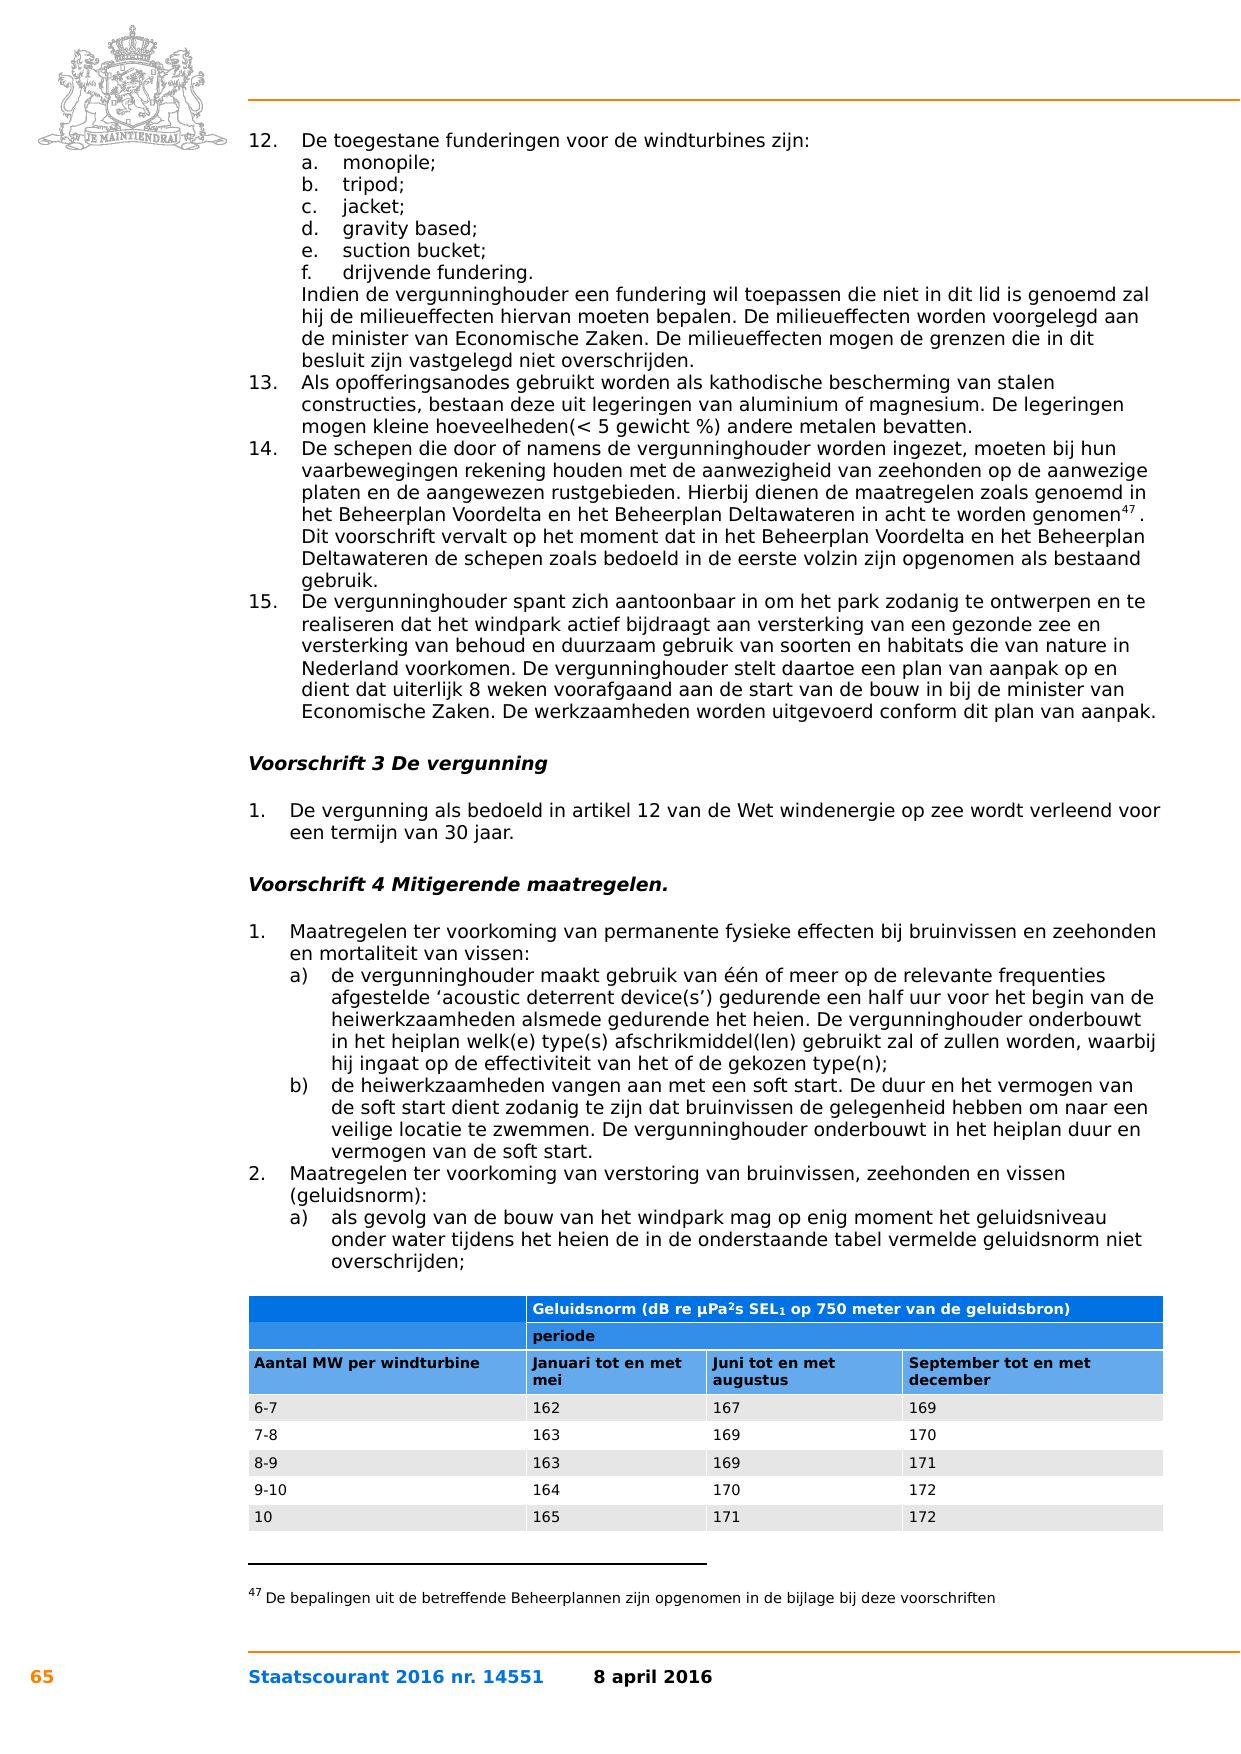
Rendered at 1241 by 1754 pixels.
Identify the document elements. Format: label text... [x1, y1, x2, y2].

text c. jacket; [301, 196, 1163, 218]
text 1. De vergunning als bedoeld in artikel 12 van de Wet windenergie op zee wordt verleend voor een termijn van 30 jaar. [248, 800, 1163, 844]
table_cell 170 [903, 1423, 1163, 1449]
table_cell 162 [527, 1395, 706, 1421]
text De bepalingen uit de betreffende Beheerplannen zijn opgenomen in de bijlage bij deze voorschriften [248, 1586, 1163, 1608]
table_cell 169 [707, 1450, 902, 1476]
text d. gravity based; [301, 218, 1163, 240]
subtitle Voorschrift 3 De vergunning [248, 753, 1163, 775]
text 1. Maatregelen ter voorkoming van permanente fysieke effecten bij bruinvissen en zeehonden en mortaliteit van vissen: [248, 921, 1163, 965]
text 12. De toegestane funderingen voor de windturbines zijn: [248, 130, 1163, 152]
text Indien de vergunninghouder een fundering wil toepassen die niet in dit lid is genoemd zal hij de milieueffecten hiervan moeten bepalen. De milieueffecten worden voorgelegd aan de minister van Economische Zaken. De milieueffecten mogen de grenzen die in dit besluit zijn vastgelegd niet overschrijden. [301, 284, 1163, 372]
text 13. Als opofferingsanodes gebruikt worden als kathodische bescherming van stalen constructies, bestaan deze uit legeringen van aluminium of magnesium. De legeringen mogen kleine hoeveelheden(< 5 gewicht %) andere metalen bevatten. [248, 372, 1163, 438]
table_cell 10 [249, 1505, 526, 1531]
table_cell 170 [707, 1477, 902, 1503]
text e. suction bucket; [301, 240, 1163, 262]
table_cell Aantal MW per windturbine [249, 1351, 526, 1394]
table_cell periode [527, 1323, 1163, 1349]
table_header [249, 1296, 526, 1322]
table_cell 171 [903, 1450, 1163, 1476]
table_cell Januari tot en met mei [527, 1351, 706, 1394]
text a) de vergunninghouder maakt gebruik van één of meer op de relevante frequenties afgestelde ‘acoustic deterrent device(s’) gedurende een half uur voor het begin van de heiwerkzaamheden alsmede gedurende het heien. De vergunninghouder onderbouwt in het heiplan welk(e) type(s) afschrikmiddel(len) gebruikt zal of zullen worden, waarbij hij ingaat op de effectiviteit van het of de gekozen type(n); [289, 965, 1163, 1075]
table_cell 171 [707, 1505, 902, 1531]
table_cell 9-10 [249, 1477, 526, 1503]
picture [38, 25, 227, 150]
table_cell 163 [527, 1423, 706, 1449]
text b. tripod; [301, 174, 1163, 196]
table_cell 169 [707, 1423, 902, 1449]
table_cell 7-8 [249, 1423, 526, 1449]
table_cell 172 [903, 1477, 1163, 1503]
table_cell 172 [903, 1505, 1163, 1531]
text a. monopile; [301, 152, 1163, 174]
table_header Geluidsnorm (dB re µPa2s SEL1 op 750 meter van de geluidsbron) [527, 1296, 1163, 1322]
text b) de heiwerkzaamheden vangen aan met een soft start. De duur en het vermogen van de soft start dient zodanig te zijn dat bruinvissen de gelegenheid hebben om naar een veilige locatie te zwemmen. De vergunninghouder onderbouwt in het heiplan duur en vermogen van de soft start. [289, 1075, 1163, 1163]
table_cell 163 [527, 1450, 706, 1476]
table_cell 8-9 [249, 1450, 526, 1476]
subtitle Voorschrift 4 Mitigerende maatregelen. [248, 874, 1163, 896]
table_cell 165 [527, 1505, 706, 1531]
text 2. Maatregelen ter voorkoming van verstoring van bruinvissen, zeehonden en vissen (geluidsnorm): [248, 1163, 1163, 1207]
table_cell 167 [707, 1395, 902, 1421]
text f. drijvende fundering. [301, 262, 1163, 284]
text a) als gevolg van de bouw van het windpark mag op enig moment het geluidsniveau onder water tijdens het heien de in de onderstaande tabel vermelde geluidsnorm niet overschrijden; [289, 1207, 1163, 1273]
table_cell 169 [903, 1395, 1163, 1421]
table_cell 6-7 [249, 1395, 526, 1421]
text 14. De schepen die door of namens de vergunninghouder worden ingezet, moeten bij hun vaarbewegingen rekening houden met de aanwezigheid van zeehonden op de aanwezige platen en de aangewezen rustgebieden. Hierbij dienen de maatregelen zoals genoemd in het Beheerplan Voordelta en het Beheerplan Deltawateren in acht te worden genomen. Dit voorschrift vervalt op het moment dat in het Beheerplan Voordelta en het Beheerplan Deltawateren de schepen zoals bedoeld in de eerste volzin zijn opgenomen als bestaand gebruik. [248, 438, 1163, 591]
table_cell Juni tot en met augustus [707, 1351, 902, 1394]
table_cell September tot en met december [903, 1351, 1163, 1394]
text 15. De vergunninghouder spant zich aantoonbaar in om het park zodanig te ontwerpen en te realiseren dat het windpark actief bijdraagt aan versterking van een gezonde zee en versterking van behoud en duurzaam gebruik van soorten en habitats die van nature in Nederland voorkomen. De vergunninghouder stelt daartoe een plan van aanpak op en dient dat uiterlijk 8 weken voorafgaand aan de start van de bouw in bij de minister van Economische Zaken. De werkzaamheden worden uitgevoerd conform dit plan van aanpak. [248, 591, 1163, 723]
table_cell 164 [527, 1477, 706, 1503]
